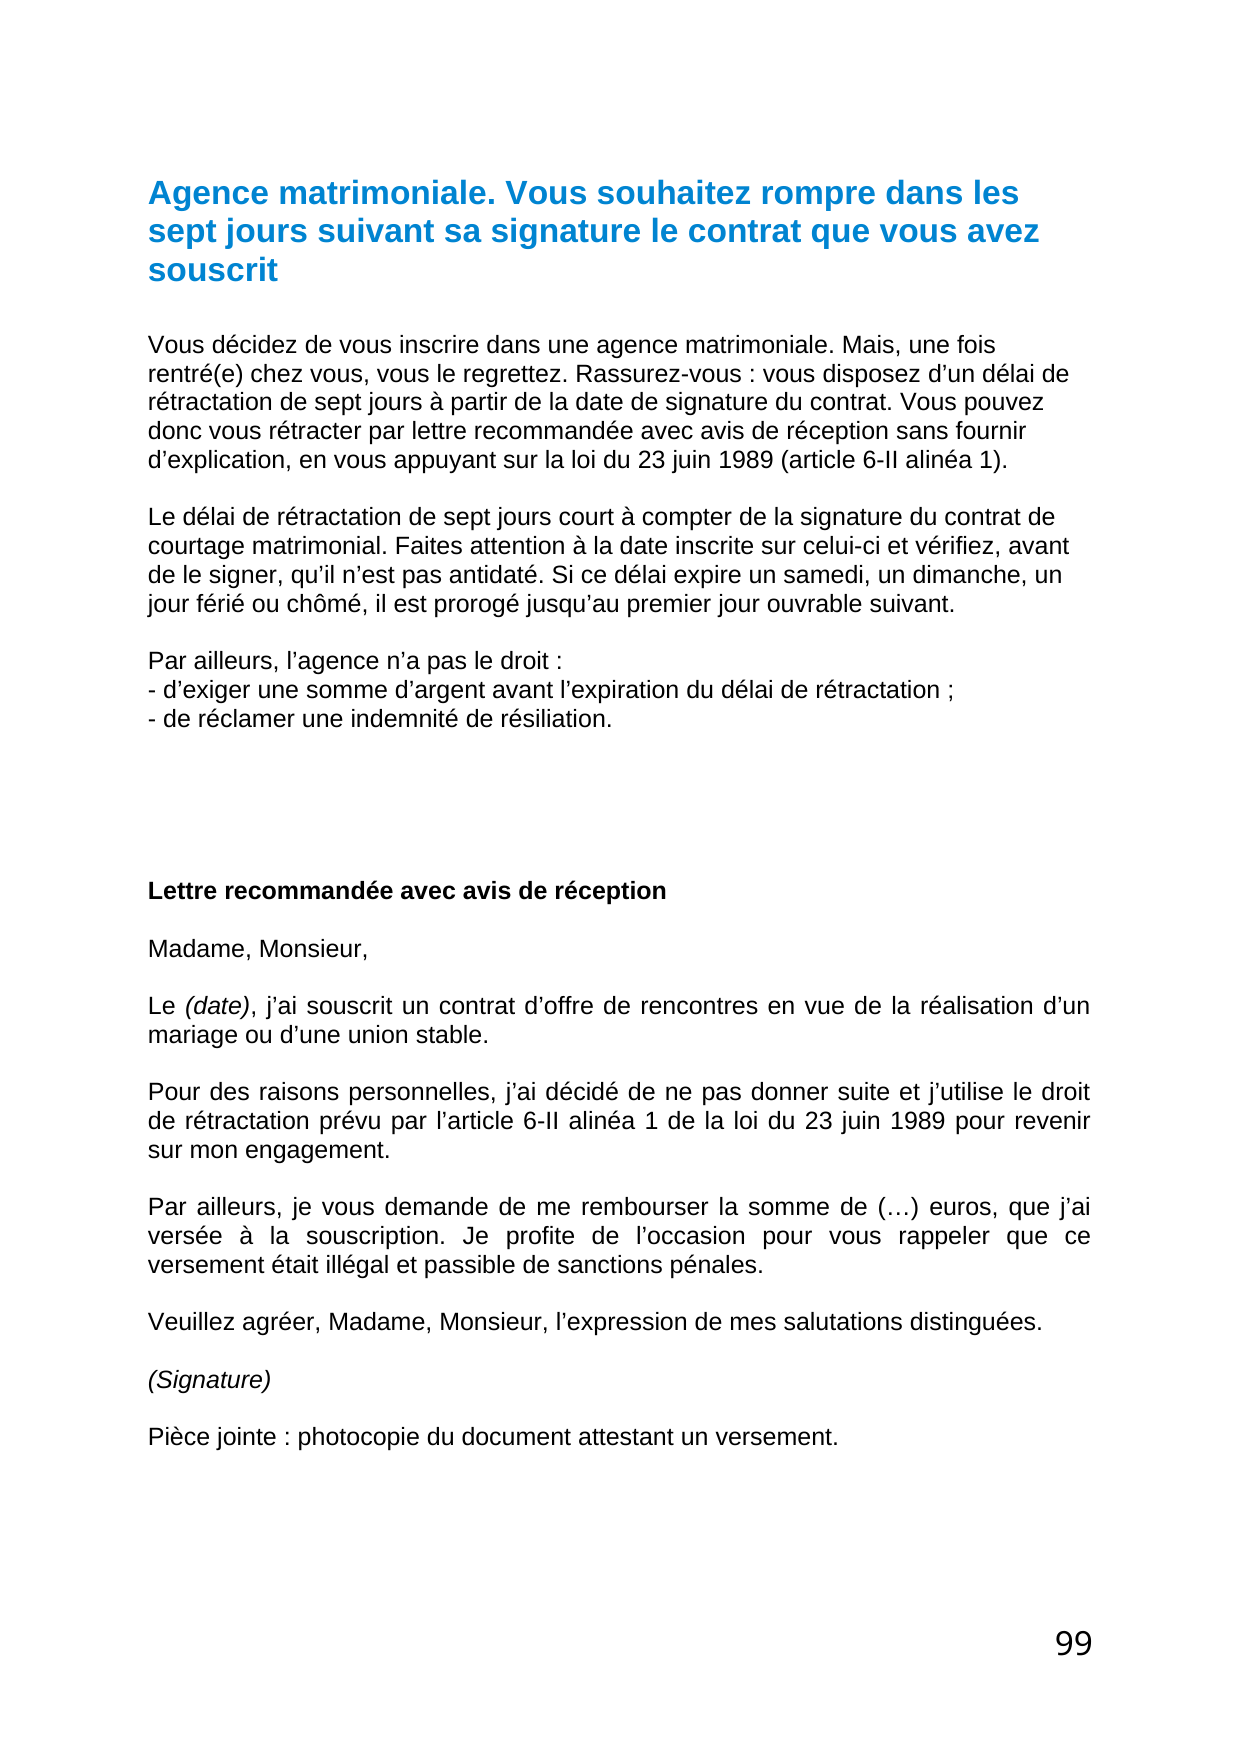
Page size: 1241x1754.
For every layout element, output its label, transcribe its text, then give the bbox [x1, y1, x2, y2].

subtitle Agence matrimoniale. Vous souhaitez rompre dans les sept jours suivant sa signature le contrat que vous avez souscrit [148, 173, 1093, 288]
text Le (date), j’ai souscrit un contrat d’offre de rencontres en vue de la réalisation d’un mariage ou d’une union stable. [148, 991, 1093, 1048]
text Pour des raisons personnelles, j’ai décidé de ne pas donner suite et j’utilise le droit de rétractation prévu par l’article 6-II alinéa 1 de la loi du 23 juin 1989 pour revenir sur mon engagement. [148, 1077, 1093, 1163]
text - de réclamer une indemnité de résiliation. [148, 703, 1093, 732]
text Pièce jointe : photocopie du document attestant un versement. [148, 1422, 1093, 1451]
text Vous décidez de vous inscrire dans une agence matrimoniale. Mais, une fois rentré(e) chez vous, vous le regrettez. Rassurez-vous : vous disposez d’un délai de rétractation de sept jours à partir de la date de signature du contrat. Vous pouvez donc vous rétracter par lettre recommandée avec avis de réception sans fournir d’explication, en vous appuyant sur la loi du 23 juin 1989 (article 6-II alinéa 1). [148, 330, 1093, 473]
text (Signature) [148, 1365, 1093, 1393]
text Le délai de rétractation de sept jours court à compter de la signature du contrat de courtage matrimonial. Faites attention à la date inscrite sur celui-ci et vérifiez, avant de le signer, qu’il n’est pas antidaté. Si ce délai expire un samedi, un dimanche, un jour férié ou chômé, il est prorogé jusqu’au premier jour ouvrable suivant. [148, 502, 1093, 617]
text Par ailleurs, l’agence n’a pas le droit : [148, 646, 1093, 675]
text Par ailleurs, je vous demande de me rembourser la somme de (…) euros, que j’ai versée à la souscription. Je profite de l’occasion pour vous rappeler que ce versement était illégal et passible de sanctions pénales. [148, 1192, 1093, 1278]
text Veuillez agréer, Madame, Monsieur, l’expression de mes salutations distinguées. [148, 1307, 1093, 1336]
text Lettre recommandée avec avis de réception [148, 876, 1093, 905]
text Madame, Monsieur, [148, 933, 1093, 962]
text - d’exiger une somme d’argent avant l’expiration du délai de rétractation ; [148, 675, 1093, 703]
